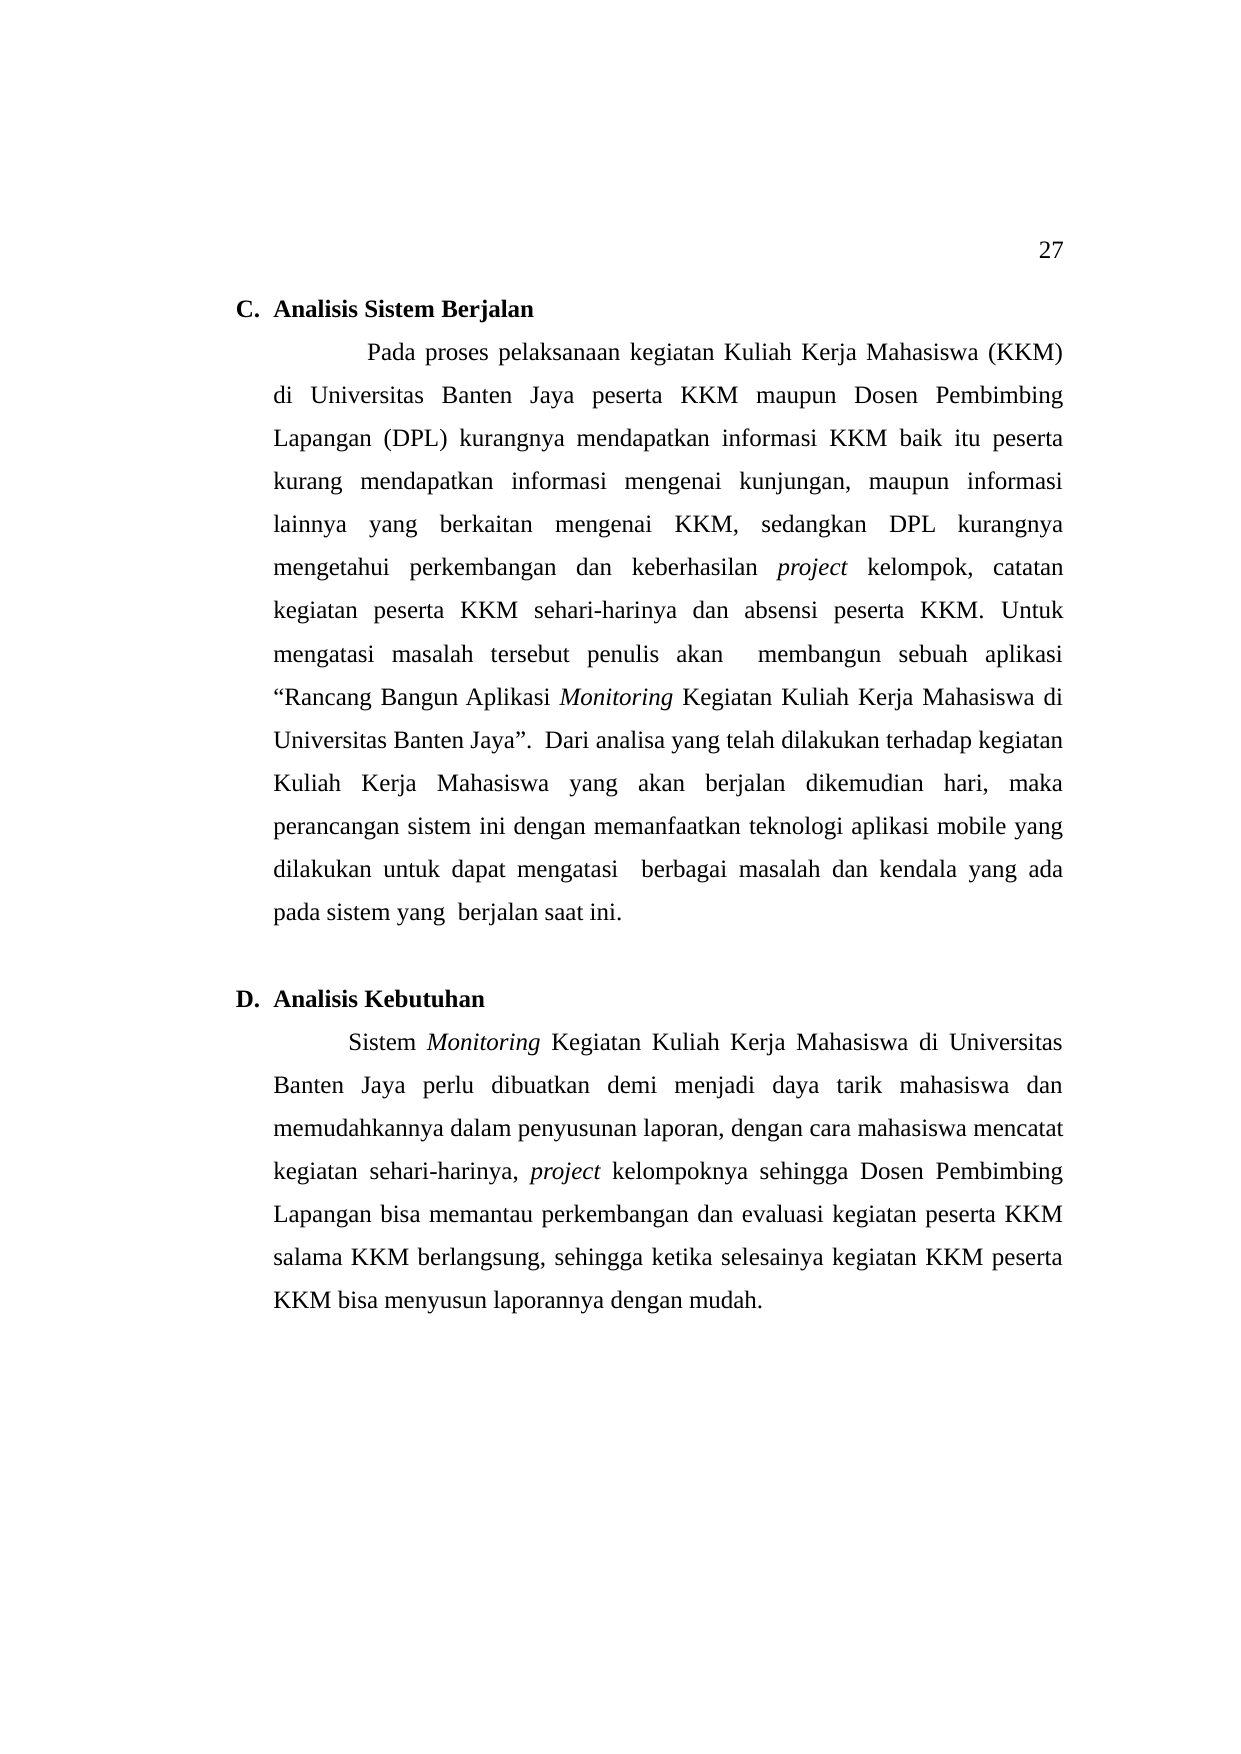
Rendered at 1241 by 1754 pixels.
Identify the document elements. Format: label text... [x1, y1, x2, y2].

list Analisis Kebutuhan [236, 984, 1063, 1012]
text Pada proses pelaksanaan kegiatan Kuliah Kerja Mahasiswa (KKM) di Universitas Banten Jaya peserta KKM maupun Dosen Pembimbing Lapangan (DPL) kurangnya mendapatkan informasi KKM baik itu peserta kurang mendapatkan informasi mengenai kunjungan, maupun informasi lainnya yang berkaitan mengenai KKM, sedangkan DPL kurangnya mengetahui perkembangan dan keberhasilan project kelompok, catatan kegiatan peserta KKM sehari-harinya dan absensi peserta KKM. Untuk mengatasi masalah tersebut penulis akan membangun sebuah aplikasi “Rancang Bangun Aplikasi Monitoring Kegiatan Kuliah Kerja Mahasiswa di Universitas Banten Jaya”. Dari analisa yang telah dilakukan terhadap kegiatan Kuliah Kerja Mahasiswa yang akan berjalan dikemudian hari, maka perancangan sistem ini dengan memanfaatkan teknologi aplikasi mobile yang dilakukan untuk dapat mengatasi berbagai masalah dan kendala yang ada pada sistem yang berjalan saat ini. [273, 337, 1063, 926]
text Sistem Monitoring Kegiatan Kuliah Kerja Mahasiswa di Universitas Banten Jaya perlu dibuatkan demi menjadi daya tarik mahasiswa dan memudahkannya dalam penyusunan laporan, dengan cara mahasiswa mencatat kegiatan sehari-harinya, project kelompoknya sehingga Dosen Pembimbing Lapangan bisa memantau perkembangan dan evaluasi kegiatan peserta KKM salama KKM berlangsung, sehingga ketika selesainya kegiatan KKM peserta KKM bisa menyusun laporannya dengan mudah. [273, 1027, 1063, 1314]
list Analisis Sistem Berjalan [236, 294, 1063, 322]
